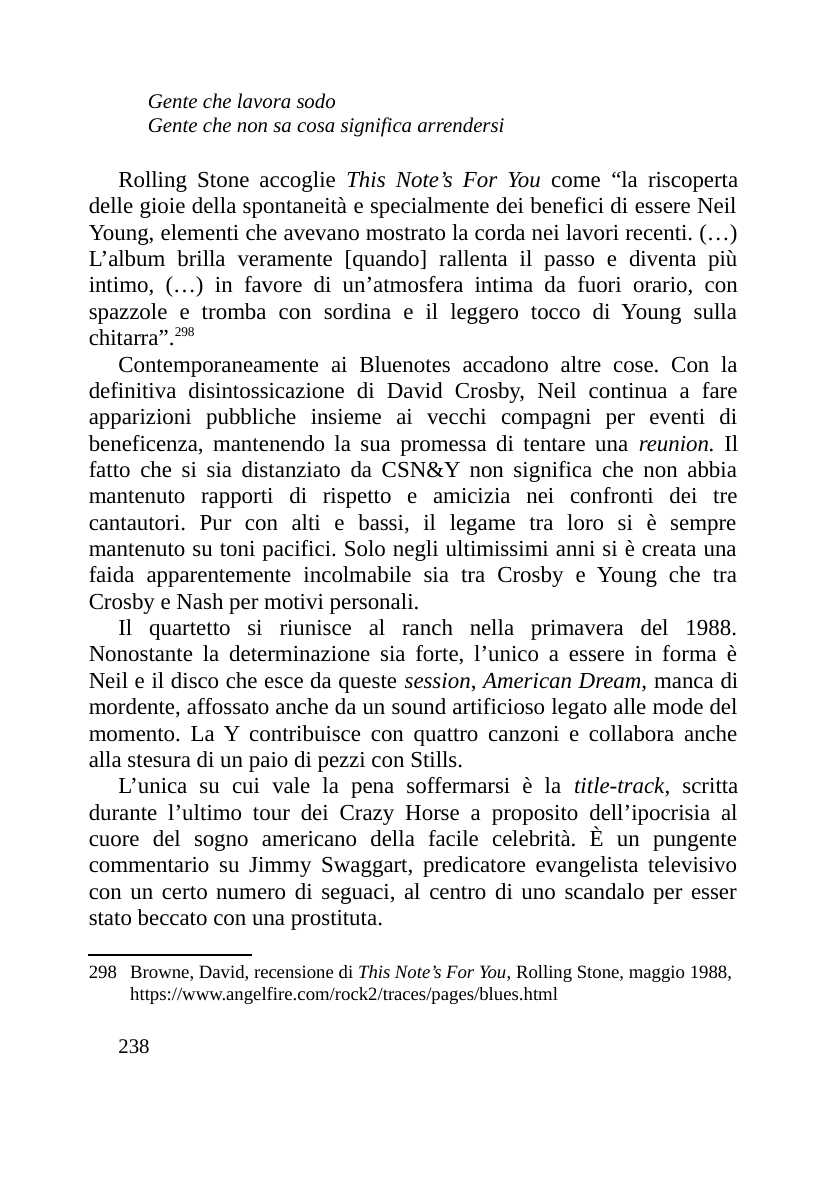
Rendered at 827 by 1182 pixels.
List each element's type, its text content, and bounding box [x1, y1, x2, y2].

text Gente che non sa cosa significa arrendersi [88, 113, 738, 137]
text L’unica su cui vale la pena soffermarsi è la title-track, scritta durante l’ultimo tour dei Crazy Horse a proposito dell’ipocrisia al cuore del sogno americano della facile celebrità. È un pungente commentario su Jimmy Swaggart, predicatore evangelista televisivo con un certo numero di seguaci, al centro di uno scandalo per esser stato beccato con una prostituta. [88, 772, 738, 930]
text Il quartetto si riunisce al ranch nella primavera del 1988. Nonostante la determinazione sia forte, l’unico a essere in forma è Neil e il disco che esce da queste session, American Dream, manca di mordente, affossato anche da un sound artificioso legato alle mode del momento. La Y contribuisce con quattro canzoni e collabora anche alla stesura di un paio di pezzi con Stills. [88, 614, 738, 772]
text Rolling Stone accoglie This Note’s For You come “la riscoperta delle gioie della spontaneità e specialmente dei benefici di essere Neil Young, elementi che avevano mostrato la corda nei lavori recenti. (…) L’album brilla veramente [quando] rallenta il passo e diventa più intimo, (…) in favore di un’atmosfera intima da fuori orario, con spazzole e tromba con sordina e il leggero tocco di Young sulla chitarra”. [88, 166, 738, 351]
text Gente che lavora sodo [88, 88, 738, 113]
text Contemporaneamente ai Bluenotes accadono altre cose. Con la definitiva disintossicazione di David Crosby, Neil continua a fare apparizioni pubbliche insieme ai vecchi compagni per eventi di beneficenza, mantenendo la sua promessa di tentare una reunion. Il fatto che si sia distanziato da CSN&Y non significa che non abbia mantenuto rapporti di rispetto e amicizia nei confronti dei tre cantautori. Pur con alti e bassi, il legame tra loro si è sempre mantenuto su toni pacifici. Solo negli ultimissimi anni si è creata una faida apparentemente incolmabile sia tra Crosby e Young che tra Crosby e Nash per motivi personali. [88, 351, 738, 614]
text Browne, David, recensione di This Note’s For You, Rolling Stone, maggio 1988, https://www.angelfire.com/rock2/traces/pages/blues.html [88, 961, 738, 1004]
